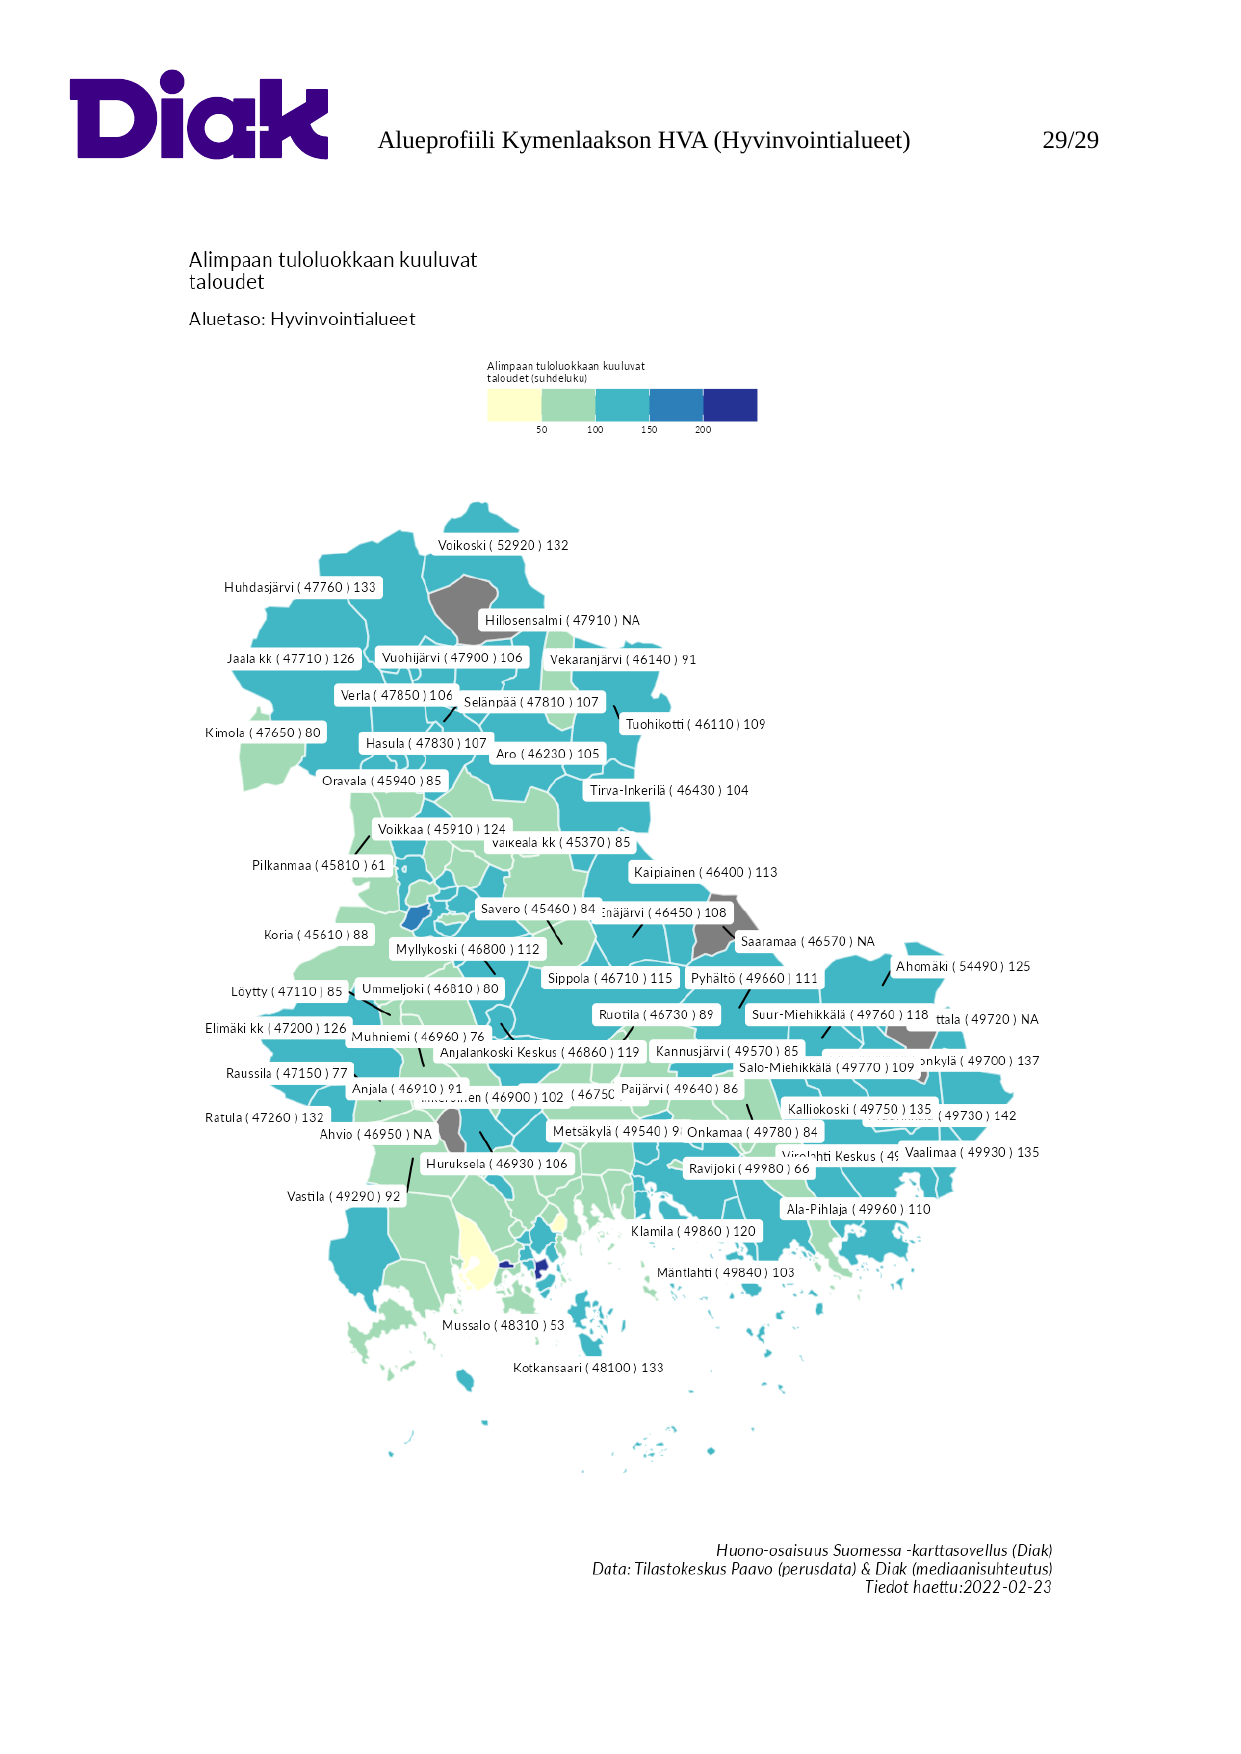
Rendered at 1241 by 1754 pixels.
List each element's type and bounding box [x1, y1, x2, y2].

picture [61, 196, 1179, 1651]
